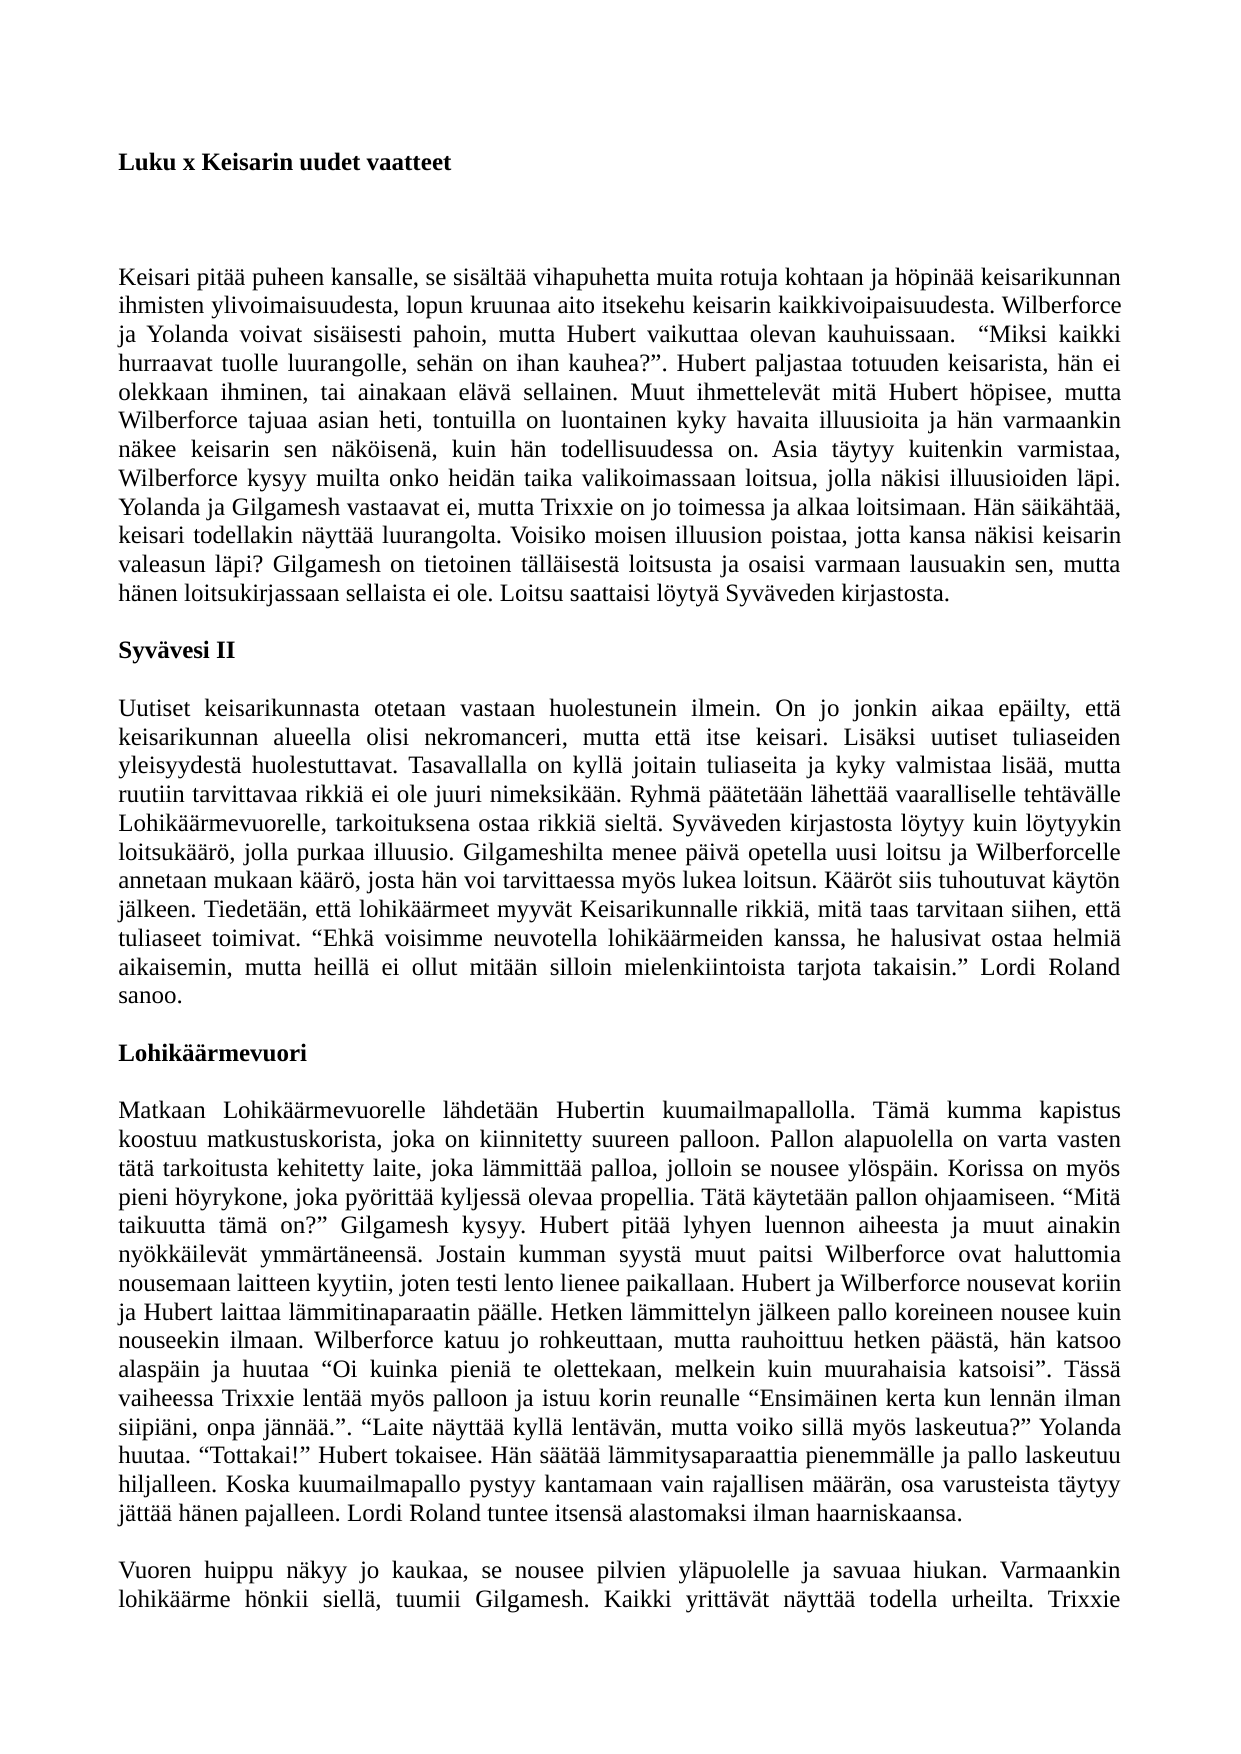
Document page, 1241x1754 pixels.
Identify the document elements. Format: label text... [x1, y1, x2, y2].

text Matkaan Lohikäärmevuorelle lähdetään Hubertin kuumailmapallolla. Tämä kumma kapistus koostuu matkustuskorista, joka on kiinnitetty suureen palloon. Pallon alapuolella on varta vasten tätä tarkoitusta kehitetty laite, joka lämmittää palloa, jolloin se nousee ylöspäin. Korissa on myös pieni höyrykone, joka pyörittää kyljessä olevaa propellia. Tätä käytetään pallon ohjaamiseen. “Mitä taikuutta tämä on?” Gilgamesh kysyy. Hubert pitää lyhyen luennon aiheesta ja muut ainakin nyökkäilevät ymmärtäneensä. Jostain kumman syystä muut paitsi Wilberforce ovat haluttomia nousemaan laitteen kyytiin, joten testi lento lienee paikallaan. Hubert ja Wilberforce nousevat koriin ja Hubert laittaa lämmitinaparaatin päälle. Hetken lämmittelyn jälkeen pallo koreineen nousee kuin nouseekin ilmaan. Wilberforce katuu jo rohkeuttaan, mutta rauhoittuu hetken päästä, hän katsoo alaspäin ja huutaa “Oi kuinka pieniä te olettekaan, melkein kuin muurahaisia katsoisi”. Tässä vaiheessa Trixxie lentää myös palloon ja istuu korin reunalle “Ensimäinen kerta kun lennän ilman siipiäni, onpa jännää.”. “Laite näyttää kyllä lentävän, mutta voiko sillä myös laskeutua?” Yolanda huutaa. “Tottakai!” Hubert tokaisee. Hän säätää lämmitysaparaattia pienemmälle ja pallo laskeutuu hiljalleen. Koska kuumailmapallo pystyy kantamaan vain rajallisen määrän, osa varusteista täytyy jättää hänen pajalleen. Lordi Roland tuntee itsensä alastomaksi ilman haarniskaansa. [118, 1096, 1122, 1527]
text Keisari pitää puheen kansalle, se sisältää vihapuhetta muita rotuja kohtaan ja höpinää keisarikunnan ihmisten ylivoimaisuudesta, lopun kruunaa aito itsekehu keisarin kaikkivoipaisuudesta. Wilberforce ja Yolanda voivat sisäisesti pahoin, mutta Hubert vaikuttaa olevan kauhuissaan. “Miksi kaikki hurraavat tuolle luurangolle, sehän on ihan kauhea?”. Hubert paljastaa totuuden keisarista, hän ei olekkaan ihminen, tai ainakaan elävä sellainen. Muut ihmettelevät mitä Hubert höpisee, mutta Wilberforce tajuaa asian heti, tontuilla on luontainen kyky havaita illuusioita ja hän varmaankin näkee keisarin sen näköisenä, kuin hän todellisuudessa on. Asia täytyy kuitenkin varmistaa, Wilberforce kysyy muilta onko heidän taika valikoimassaan loitsua, jolla näkisi illuusioiden läpi. Yolanda ja Gilgamesh vastaavat ei, mutta Trixxie on jo toimessa ja alkaa loitsimaan. Hän säikähtää, keisari todellakin näyttää luurangolta. Voisiko moisen illuusion poistaa, jotta kansa näkisi keisarin valeasun läpi? Gilgamesh on tietoinen tälläisestä loitsusta ja osaisi varmaan lausuakin sen, mutta hänen loitsukirjassaan sellaista ei ole. Loitsu saattaisi löytyä Syväveden kirjastosta. [118, 262, 1122, 607]
text Luku x Keisarin uudet vaatteet [118, 147, 1122, 176]
text Uutiset keisarikunnasta otetaan vastaan huolestunein ilmein. On jo jonkin aikaa epäilty, että keisarikunnan alueella olisi nekromanceri, mutta että itse keisari. Lisäksi uutiset tuliaseiden yleisyydestä huolestuttavat. Tasavallalla on kyllä joitain tuliaseita ja kyky valmistaa lisää, mutta ruutiin tarvittavaa rikkiä ei ole juuri nimeksikään. Ryhmä päätetään lähettää vaaralliselle tehtävälle Lohikäärmevuorelle, tarkoituksena ostaa rikkiä sieltä. Syväveden kirjastosta löytyy kuin löytyykin loitsukäärö, jolla purkaa illuusio. Gilgameshilta menee päivä opetella uusi loitsu ja Wilberforcelle annetaan mukaan käärö, josta hän voi tarvittaessa myös lukea loitsun. Kääröt siis tuhoutuvat käytön jälkeen. Tiedetään, että lohikäärmeet myyvät Keisarikunnalle rikkiä, mitä taas tarvitaan siihen, että tuliaseet toimivat. “Ehkä voisimme neuvotella lohikäärmeiden kanssa, he halusivat ostaa helmiä aikaisemin, mutta heillä ei ollut mitään silloin mielenkiintoista tarjota takaisin.” Lordi Roland sanoo. [118, 693, 1122, 1009]
text Syvävesi II [118, 636, 1122, 664]
text Vuoren huippu näkyy jo kaukaa, se nousee pilvien yläpuolelle ja savuaa hiukan. Varmaankin lohikäärme hönkii siellä, tuumii Gilgamesh. Kaikki yrittävät näyttää todella urheilta. Trixxie [118, 1556, 1122, 1613]
text Lohikäärmevuori [118, 1038, 1122, 1067]
